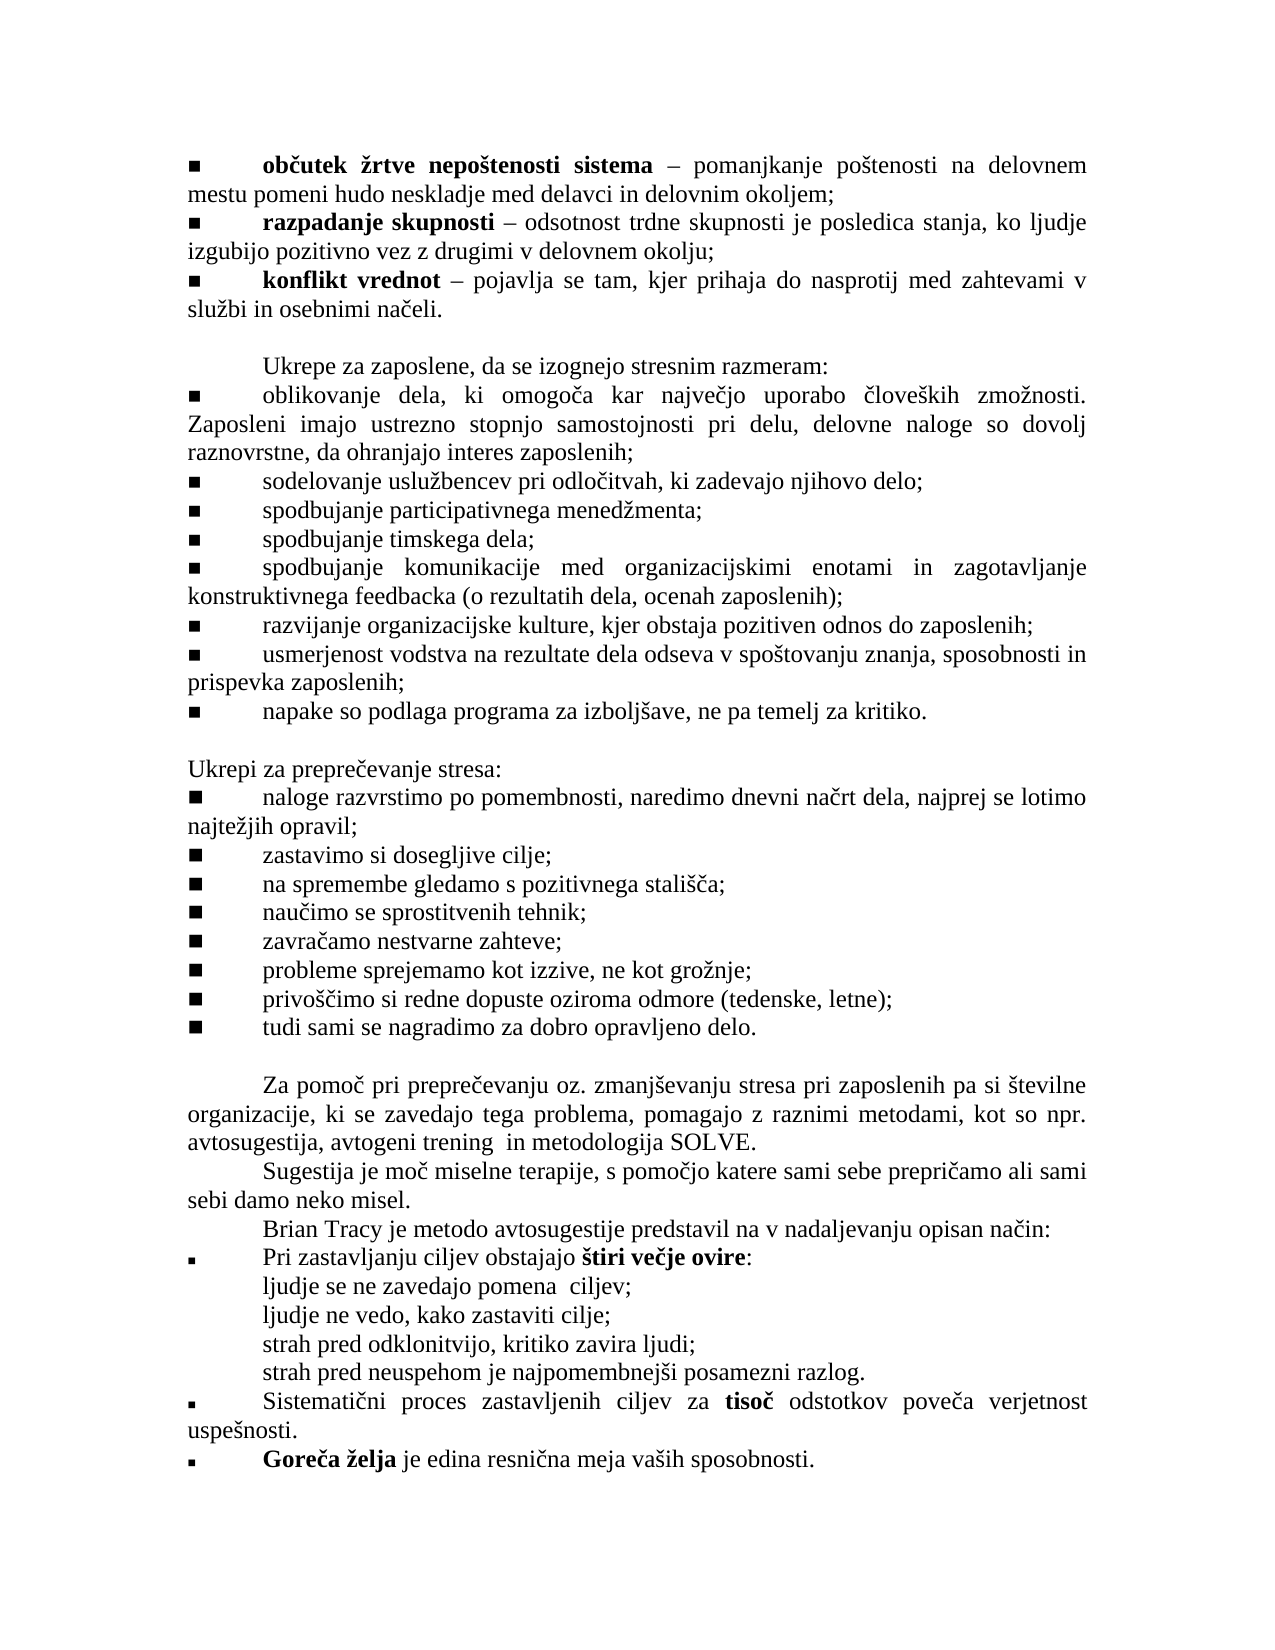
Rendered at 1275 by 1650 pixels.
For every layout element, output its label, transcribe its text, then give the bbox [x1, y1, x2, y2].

list usmerjenost vodstva na rezultate dela odseva v spoštovanju znanja, sposobnosti in prispevka zaposlenih; [187, 639, 1087, 696]
list zavračamo nestvarne zahteve; [187, 926, 1087, 955]
list spodbujanje komunikacije med organizacijskimi enotami in zagotavljanje konstruktivnega feedbacka (o rezultatih dela, ocenah zaposlenih); [187, 552, 1087, 610]
list tudi sami se nagradimo za dobro opravljeno delo. [187, 1012, 1087, 1041]
text ljudje se ne zavedajo pomena ciljev; [187, 1271, 1087, 1300]
list privoščimo si redne dopuste oziroma odmore (tedenske, letne); [187, 984, 1087, 1012]
list naučimo se sprostitvenih tehnik; [187, 897, 1087, 926]
list Goreča želja je edina resnična meja vaših sposobnosti. [187, 1444, 1087, 1472]
list spodbujanje timskega dela; [187, 524, 1087, 552]
text Ukrepi za preprečevanje stresa: [187, 754, 1087, 782]
list konflikt vrednot – pojavlja se tam, kjer prihaja do nasprotij med zahtevami v službi in osebnimi načeli. [187, 265, 1087, 322]
text ljudje ne vedo, kako zastaviti cilje; [187, 1300, 1087, 1329]
text strah pred neuspehom je najpomembnejši posamezni razlog. [187, 1357, 1087, 1386]
list spodbujanje participativnega menedžmenta; [187, 495, 1087, 524]
list na spremembe gledamo s pozitivnega stališča; [187, 869, 1087, 897]
list občutek žrtve nepoštenosti sistema – pomanjkanje poštenosti na delovnem mestu pomeni hudo neskladje med delavci in delovnim okoljem; [187, 150, 1087, 207]
list oblikovanje dela, ki omogoča kar največjo uporabo človeških zmožnosti. Zaposleni imajo ustrezno stopnjo samostojnosti pri delu, delovne naloge so dovolj raznovrstne, da ohranjajo interes zaposlenih; [187, 380, 1087, 466]
list naloge razvrstimo po pomembnosti, naredimo dnevni načrt dela, najprej se lotimo najtežjih opravil; [187, 782, 1087, 840]
list zastavimo si dosegljive cilje; [187, 840, 1087, 869]
list Sistematični proces zastavljenih ciljev za tisoč odstotkov poveča verjetnost uspešnosti. [187, 1386, 1087, 1444]
list razvijanje organizacijske kulture, kjer obstaja pozitiven odnos do zaposlenih; [187, 610, 1087, 639]
list razpadanje skupnosti – odsotnost trdne skupnosti je posledica stanja, ko ljudje izgubijo pozitivno vez z drugimi v delovnem okolju; [187, 207, 1087, 265]
text Brian Tracy je metodo avtosugestije predstavil na v nadaljevanju opisan način: [187, 1214, 1087, 1242]
text Sugestija je moč miselne terapije, s pomočjo katere sami sebe prepričamo ali sami sebi damo neko misel. [187, 1156, 1087, 1214]
text Za pomoč pri preprečevanju oz. zmanjševanju stresa pri zaposlenih pa si številne organizacije, ki se zavedajo tega problema, pomagajo z raznimi metodami, kot so npr. avtosugestija, avtogeni trening in metodologija SOLVE. [187, 1070, 1087, 1156]
list probleme sprejemamo kot izzive, ne kot grožnje; [187, 955, 1087, 984]
list sodelovanje uslužbencev pri odločitvah, ki zadevajo njihovo delo; [187, 466, 1087, 495]
list napake so podlaga programa za izboljšave, ne pa temelj za kritiko. [187, 696, 1087, 725]
list Pri zastavljanju ciljev obstajajo štiri večje ovire: [187, 1242, 1087, 1271]
text Ukrepe za zaposlene, da se izognejo stresnim razmeram: [187, 351, 1087, 380]
text strah pred odklonitvijo, kritiko zavira ljudi; [187, 1329, 1087, 1357]
